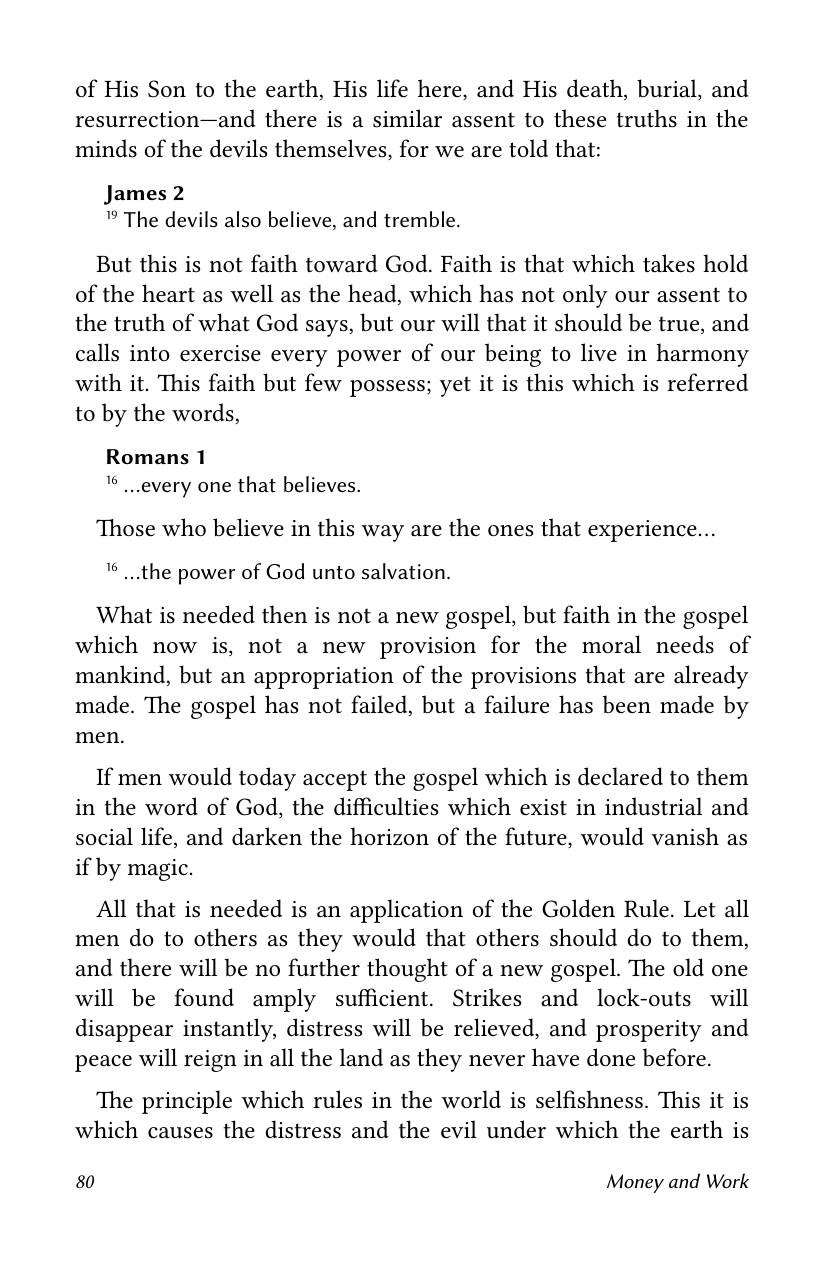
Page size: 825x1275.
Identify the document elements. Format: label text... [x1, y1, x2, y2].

text 19 The devils also believe, and tremble. [105, 207, 720, 233]
text James 2 [105, 180, 750, 206]
text Those who believe in this way are the ones that experience… [75, 514, 750, 543]
text What is needed then is not a new gospel, but faith in the gospel which now is, not a new provision for the moral needs of mankind, but an appropriation of the provisions that are already made. The gospel has not failed, but a failure has been made by men. [75, 601, 750, 749]
text But this is not faith toward God. Faith is that which takes hold of the heart as well as the head, which has not only our assent to the truth of what God says, but our will that it should be true, and calls into exercise every power of our being to live in harmony with it. This faith but few possess; yet it is this which is referred to by the words, [75, 250, 750, 428]
text Romans 1 [105, 444, 750, 470]
text of His Son to the earth, His life here, and His death, burial, and resurrection—and there is a similar assent to these truths in the minds of the devils themselves, for we are told that: [75, 75, 750, 163]
text If men would today accept the gospel which is declared to them in the word of God, the difficulties which exist in industrial and social life, and darken the horizon of the future, would vanish as if by magic. [75, 763, 750, 881]
text 16 ...every one that believes. [105, 472, 720, 498]
text The principle which rules in the world is selfishness. This it is which causes the distress and the evil under which the earth is [75, 1086, 750, 1144]
text 16 ...the power of God unto salvation. [105, 559, 720, 585]
text All that is needed is an application of the Golden Rule. Let all men do to others as they would that others should do to them, and there will be no further thought of a new gospel. The old one will be found amply sufficient. Strikes and lock-outs will disappear instantly, distress will be relieved, and prosperity and peace will reign in all the land as they never have done before. [75, 894, 750, 1073]
